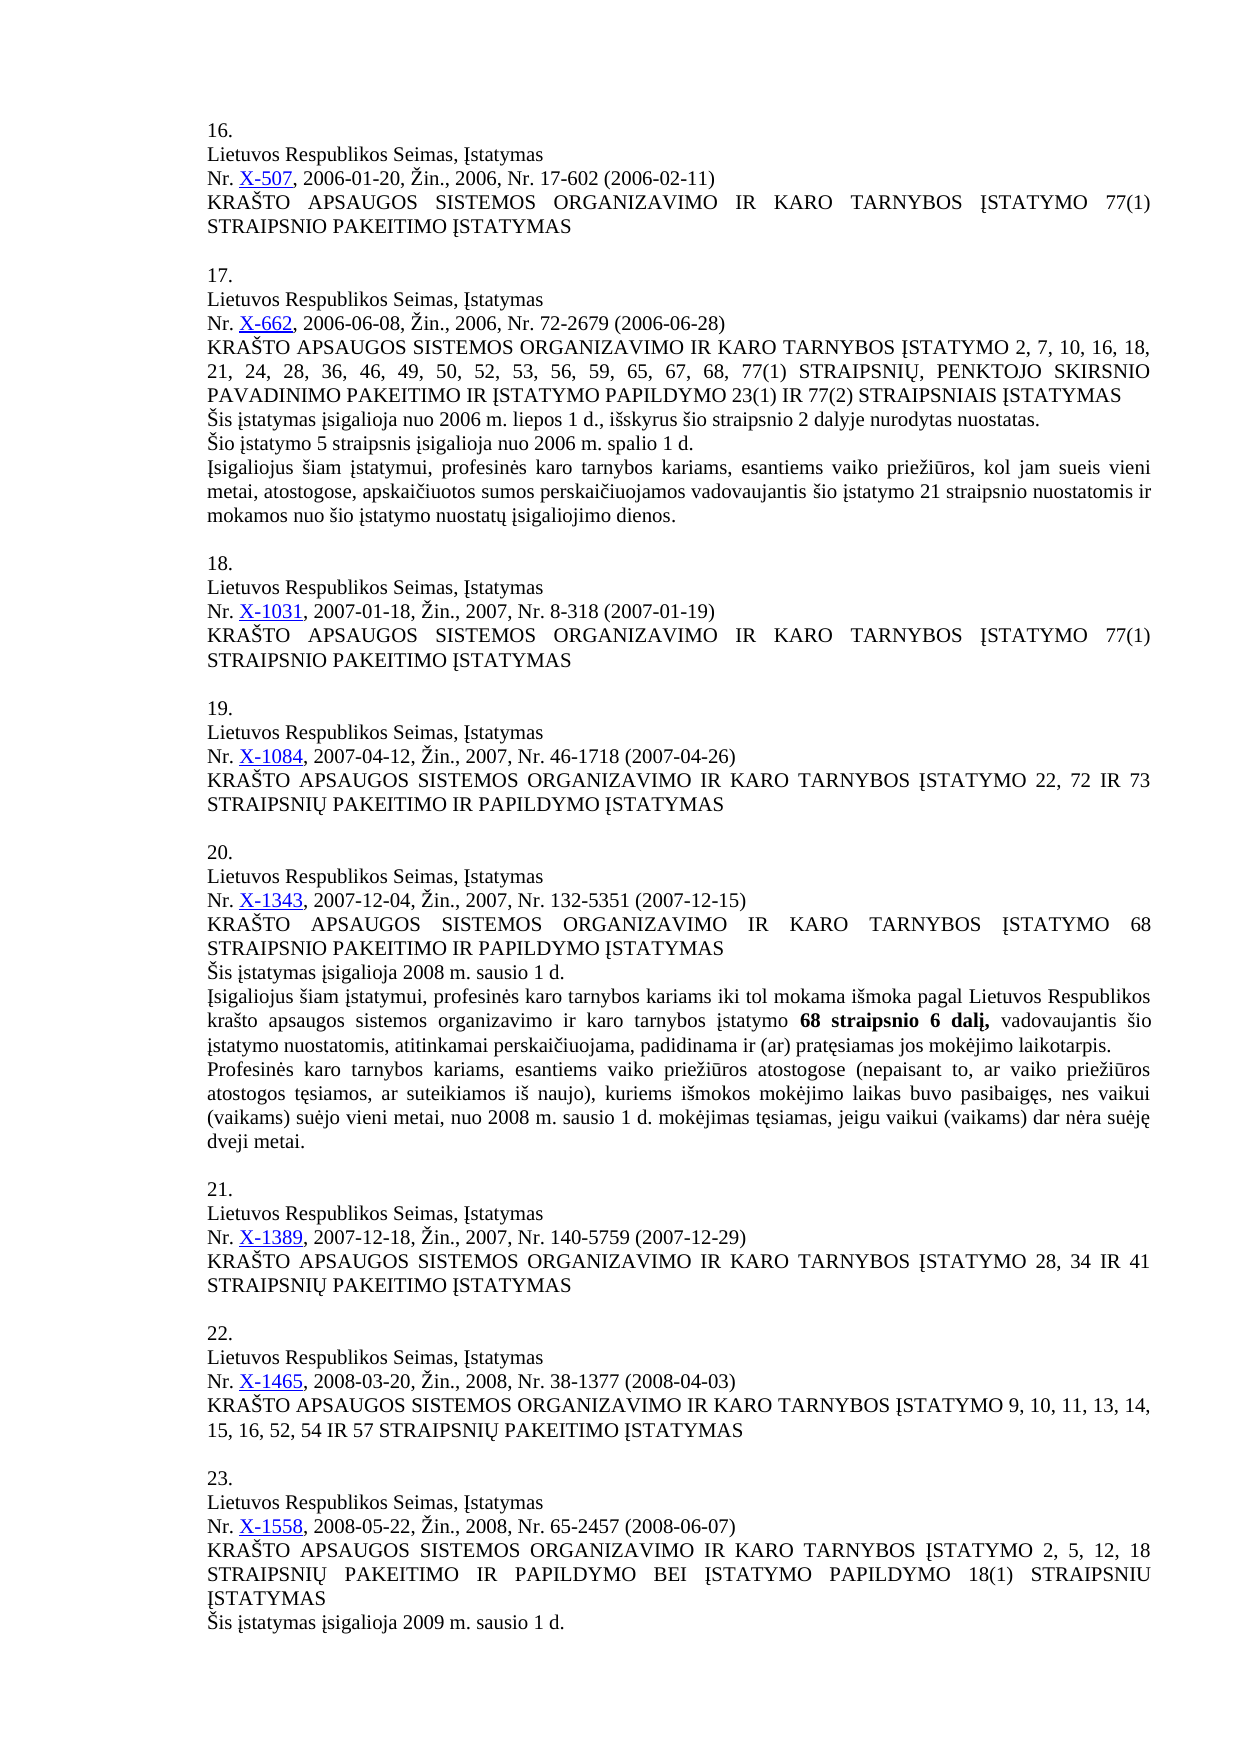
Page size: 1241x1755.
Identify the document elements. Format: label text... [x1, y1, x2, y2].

text Įsigaliojus šiam įstatymui, profesinės karo tarnybos kariams iki tol mokama išmoka pagal Lietuvos Respublikos krašto apsaugos sistemos organizavimo ir karo tarnybos įstatymo 68 straipsnio 6 dalį, vadovaujantis šio įstatymo nuostatomis, atitinkamai perskaičiuojama, padidinama ir (ar) pratęsiamas jos mokėjimo laikotarpis. [207, 984, 1152, 1057]
text 21. [207, 1177, 1152, 1201]
text 22. [207, 1321, 1152, 1345]
text 16. [207, 118, 1152, 142]
text Lietuvos Respublikos Seimas, Įstatymas [207, 864, 1152, 888]
text KRAŠTO APSAUGOS SISTEMOS ORGANIZAVIMO IR KARO TARNYBOS ĮSTATYMO 68 STRAIPSNIO PAKEITIMO IR PAPILDYMO ĮSTATYMAS [207, 912, 1152, 960]
text Nr. X-1343, 2007-12-04, Žin., 2007, Nr. 132-5351 (2007-12-15) [207, 888, 1152, 912]
text Lietuvos Respublikos Seimas, Įstatymas [207, 720, 1152, 744]
text KRAŠTO APSAUGOS SISTEMOS ORGANIZAVIMO IR KARO TARNYBOS ĮSTATYMO 77(1) STRAIPSNIO PAKEITIMO ĮSTATYMAS [207, 190, 1152, 238]
text 17. [207, 262, 1152, 287]
text Šio įstatymo 5 straipsnis įsigalioja nuo 2006 m. spalio 1 d. [207, 431, 1152, 455]
text Lietuvos Respublikos Seimas, Įstatymas [207, 287, 1152, 311]
text Lietuvos Respublikos Seimas, Įstatymas [207, 1490, 1152, 1514]
text KRAŠTO APSAUGOS SISTEMOS ORGANIZAVIMO IR KARO TARNYBOS ĮSTATYMO 22, 72 IR 73 STRAIPSNIŲ PAKEITIMO IR PAPILDYMO ĮSTATYMAS [207, 768, 1152, 816]
text Lietuvos Respublikos Seimas, Įstatymas [207, 1201, 1152, 1225]
text 20. [207, 840, 1152, 864]
text Šis įstatymas įsigalioja nuo 2006 m. liepos 1 d., išskyrus šio straipsnio 2 dalyje nurodytas nuostatas. [207, 407, 1152, 431]
text Nr. X-1084, 2007-04-12, Žin., 2007, Nr. 46-1718 (2007-04-26) [207, 744, 1152, 768]
text 18. [207, 551, 1152, 575]
text Nr. X-1465, 2008-03-20, Žin., 2008, Nr. 38-1377 (2008-04-03) [207, 1369, 1152, 1393]
text KRAŠTO APSAUGOS SISTEMOS ORGANIZAVIMO IR KARO TARNYBOS ĮSTATYMO 9, 10, 11, 13, 14, 15, 16, 52, 54 IR 57 STRAIPSNIŲ PAKEITIMO ĮSTATYMAS [207, 1393, 1152, 1442]
text KRAŠTO APSAUGOS SISTEMOS ORGANIZAVIMO IR KARO TARNYBOS ĮSTATYMO 2, 5, 12, 18 STRAIPSNIŲ PAKEITIMO IR PAPILDYMO BEI ĮSTATYMO PAPILDYMO 18(1) STRAIPSNIU ĮSTATYMAS [207, 1538, 1152, 1610]
text Nr. X-1031, 2007-01-18, Žin., 2007, Nr. 8-318 (2007-01-19) [207, 599, 1152, 623]
text Nr. X-1558, 2008-05-22, Žin., 2008, Nr. 65-2457 (2008-06-07) [207, 1514, 1152, 1538]
text Nr. X-662, 2006-06-08, Žin., 2006, Nr. 72-2679 (2006-06-28) [207, 311, 1152, 335]
text Lietuvos Respublikos Seimas, Įstatymas [207, 142, 1152, 166]
text 23. [207, 1466, 1152, 1490]
text Nr. X-1389, 2007-12-18, Žin., 2007, Nr. 140-5759 (2007-12-29) [207, 1225, 1152, 1249]
text Profesinės karo tarnybos kariams, esantiems vaiko priežiūros atostogose (nepaisant to, ar vaiko priežiūros atostogos tęsiamos, ar suteikiamos iš naujo), kuriems išmokos mokėjimo laikas buvo pasibaigęs, nes vaikui (vaikams) suėjo vieni metai, nuo 2008 m. sausio 1 d. mokėjimas tęsiamas, jeigu vaikui (vaikams) dar nėra suėję dveji metai. [207, 1057, 1152, 1153]
text KRAŠTO APSAUGOS SISTEMOS ORGANIZAVIMO IR KARO TARNYBOS ĮSTATYMO 28, 34 IR 41 STRAIPSNIŲ PAKEITIMO ĮSTATYMAS [207, 1249, 1152, 1297]
text KRAŠTO APSAUGOS SISTEMOS ORGANIZAVIMO IR KARO TARNYBOS ĮSTATYMO 2, 7, 10, 16, 18, 21, 24, 28, 36, 46, 49, 50, 52, 53, 56, 59, 65, 67, 68, 77(1) STRAIPSNIŲ, PENKTOJO SKIRSNIO PAVADINIMO PAKEITIMO IR ĮSTATYMO PAPILDYMO 23(1) IR 77(2) STRAIPSNIAIS ĮSTATYMAS [207, 335, 1152, 407]
text Lietuvos Respublikos Seimas, Įstatymas [207, 1345, 1152, 1369]
text Šis įstatymas įsigalioja 2009 m. sausio 1 d. [207, 1610, 1152, 1634]
text KRAŠTO APSAUGOS SISTEMOS ORGANIZAVIMO IR KARO TARNYBOS ĮSTATYMO 77(1) STRAIPSNIO PAKEITIMO ĮSTATYMAS [207, 623, 1152, 672]
text Nr. X-507, 2006-01-20, Žin., 2006, Nr. 17-602 (2006-02-11) [207, 166, 1152, 190]
text Lietuvos Respublikos Seimas, Įstatymas [207, 575, 1152, 599]
text 19. [207, 696, 1152, 720]
text Šis įstatymas įsigalioja 2008 m. sausio 1 d. [207, 960, 1152, 984]
text Įsigaliojus šiam įstatymui, profesinės karo tarnybos kariams, esantiems vaiko priežiūros, kol jam sueis vieni metai, atostogose, apskaičiuotos sumos perskaičiuojamos vadovaujantis šio įstatymo 21 straipsnio nuostatomis ir mokamos nuo šio įstatymo nuostatų įsigaliojimo dienos. [207, 455, 1152, 527]
